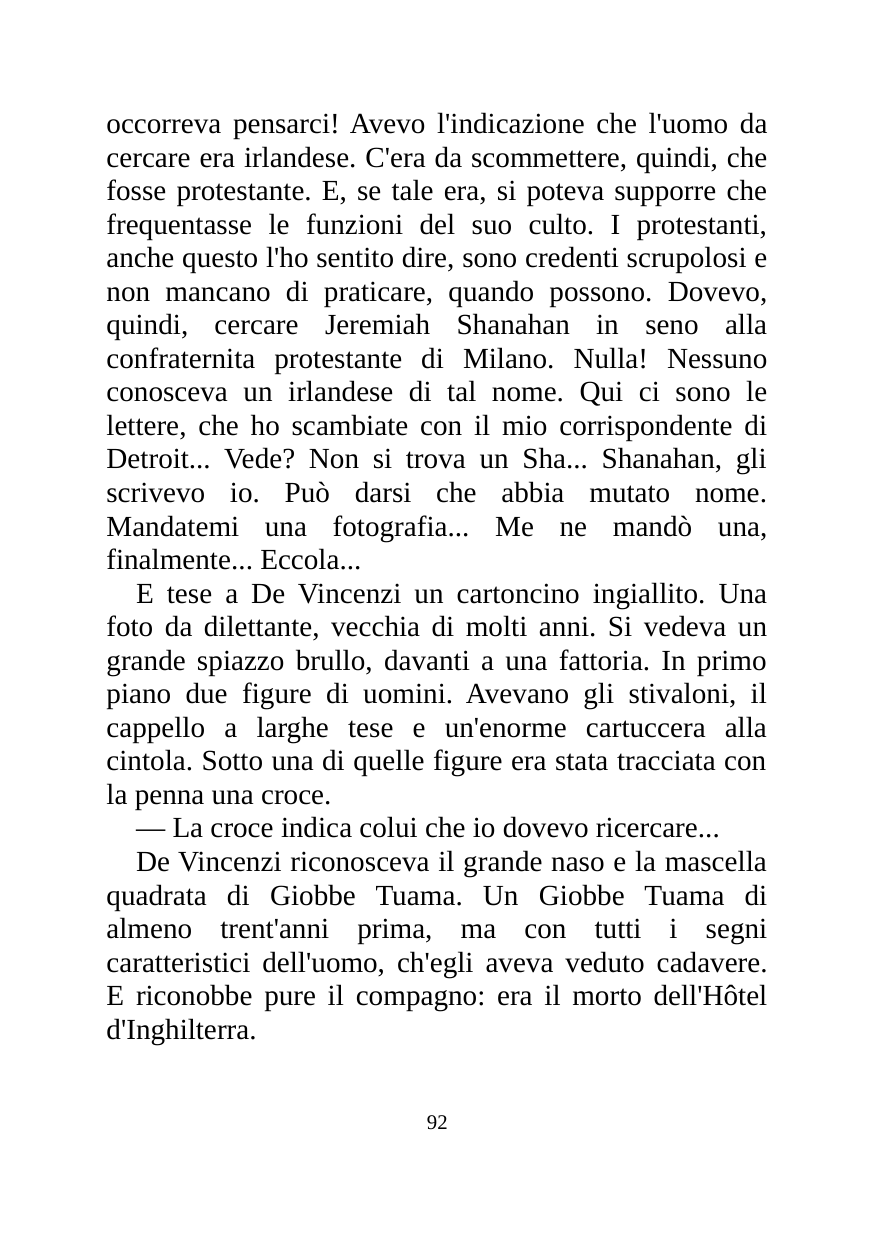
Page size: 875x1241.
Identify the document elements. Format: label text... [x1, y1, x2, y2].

text De Vincenzi riconosceva il grande naso e la mascella quadrata di Giobbe Tuama. Un Giobbe Tuama di almeno trent'anni prima, ma con tutti i segni caratteristici dell'uomo, ch'egli aveva veduto cadavere. E riconobbe pure il compagno: era il morto dell'Hôtel d'Inghilterra. [106, 844, 768, 1045]
text E tese a De Vincenzi un cartoncino ingiallito. Una foto da dilettante, vecchia di molti anni. Si vedeva un grande spiazzo brullo, davanti a una fattoria. In primo piano due figure di uomini. Avevano gli stivaloni, il cappello a larghe tese e un'enorme cartuccera alla cintola. Sotto una di quelle figure era stata tracciata con la penna una croce. [106, 576, 768, 811]
text — La croce indica colui che io dovevo ricercare... [106, 811, 768, 844]
text occorreva pensarci! Avevo l'indicazione che l'uomo da cercare era irlandese. C'era da scommettere, quindi, che fosse protestante. E, se tale era, si poteva supporre che frequentasse le funzioni del suo culto. I protestanti, anche questo l'ho sentito dire, sono credenti scrupolosi e non mancano di praticare, quando possono. Dovevo, quindi, cercare Jeremiah Shanahan in seno alla confraternita protestante di Milano. Nulla! Nessuno conosceva un irlandese di tal nome. Qui ci sono le lettere, che ho scambiate con il mio corrispondente di Detroit... Vede? Non si trova un Sha... Shanahan, gli scrivevo io. Può darsi che abbia mutato nome. Mandatemi una fotografia... Me ne mandò una, finalmente... Eccola... [106, 106, 768, 576]
